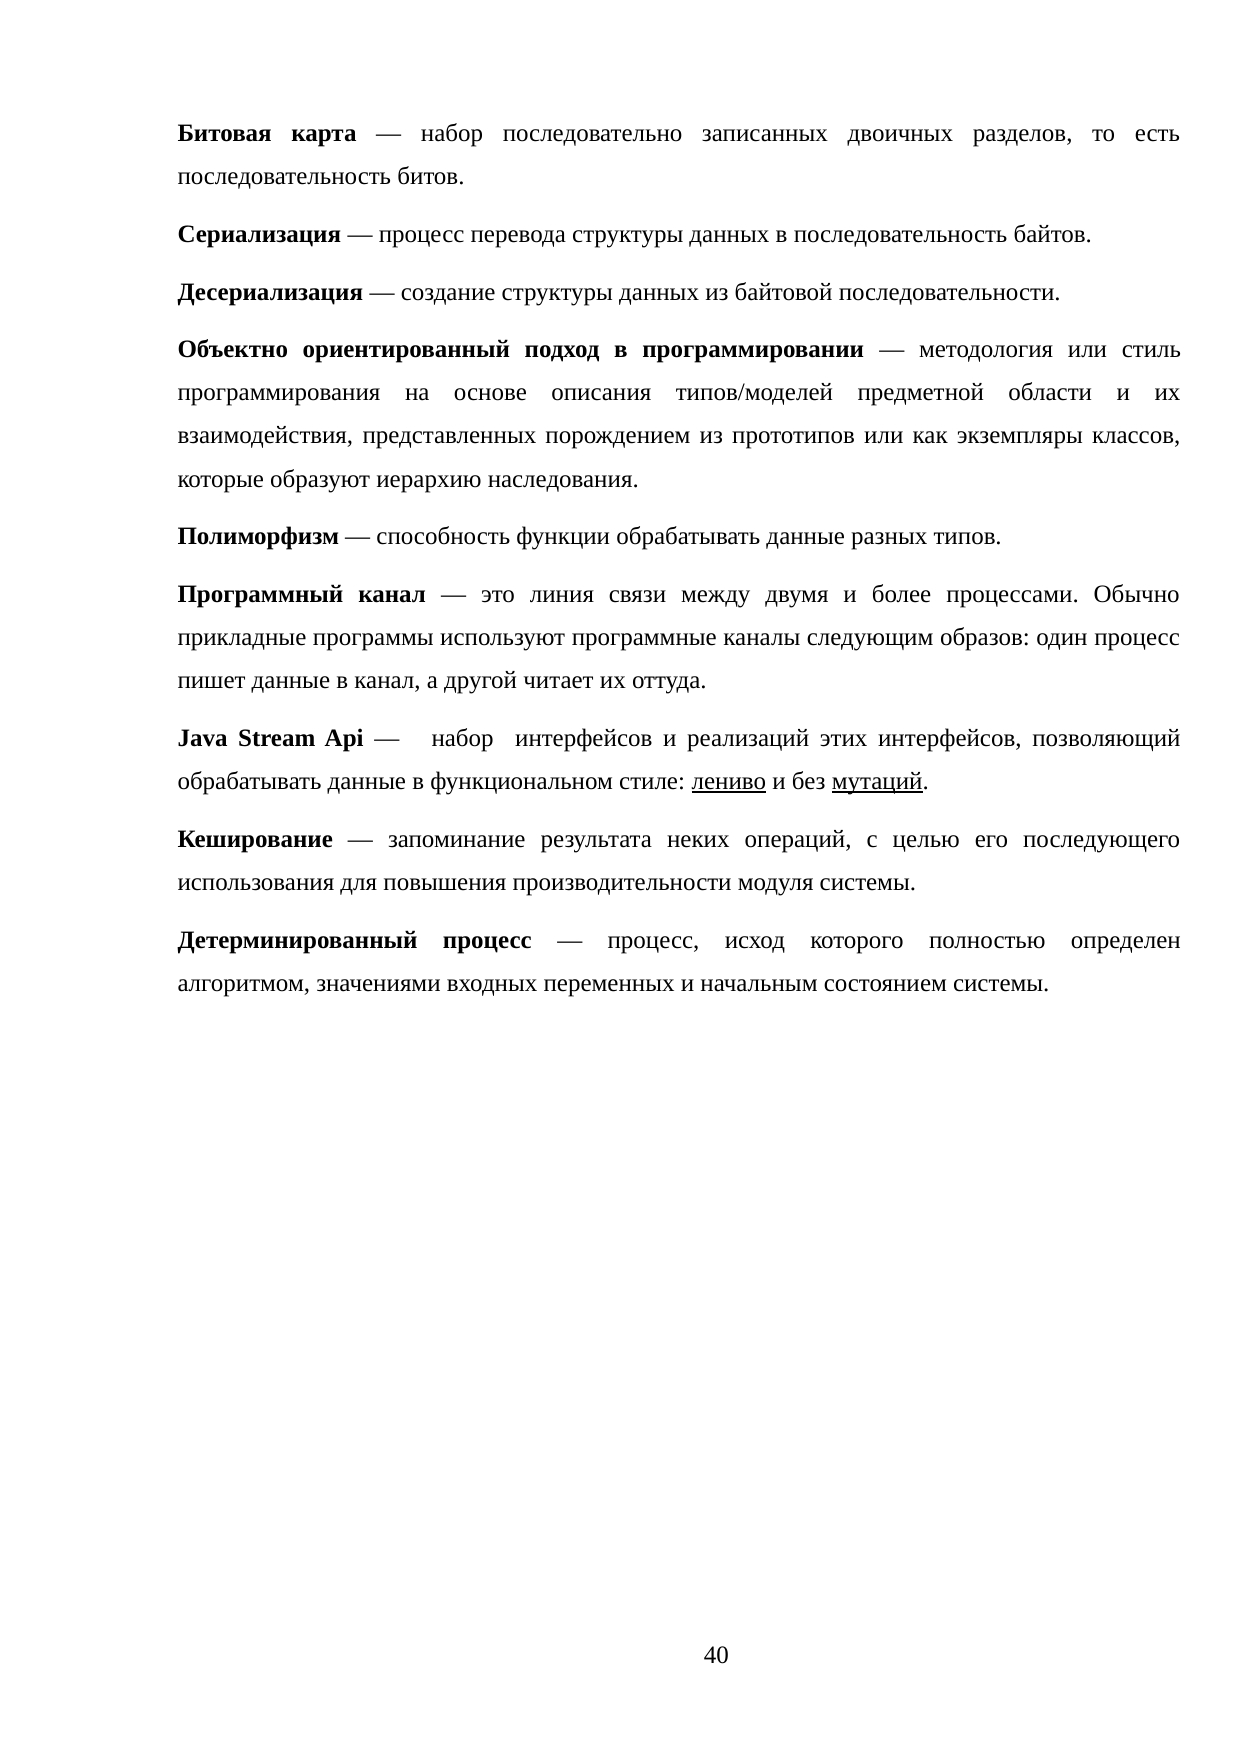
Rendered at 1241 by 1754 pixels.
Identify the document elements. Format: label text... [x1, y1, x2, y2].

text Полиморфизм — способность функции обрабатывать данные разных типов. [177, 521, 1181, 550]
text Объектно ориентированный подход в программировании — методология или стиль программирования на основе описания типов/моделей предметной области и их взаимодействия, представленных порождением из прототипов или как экземпляры классов, которые образуют иерархию наследования. [177, 334, 1181, 492]
text Кеширование — запоминание результата неких операций, с целью его последующего использования для повышения производительности модуля системы. [177, 824, 1181, 896]
text Сериализация — процесс перевода структуры данных в последовательность байтов. [177, 219, 1181, 248]
text Программный канал — это линия связи между двумя и более процессами. Обычно прикладные программы используют программные каналы следующим образов: один процесс пишет данные в канал, а другой читает их оттуда. [177, 579, 1181, 694]
text Детерминированный процесс — процесс, исход которого полностью определен алгоритмом, значениями входных переменных и начальным состоянием системы. [177, 925, 1181, 997]
text Java Stream Api — набор интерфейсов и реализаций этих интерфейсов, позволяющий обрабатывать данные в функциональном стиле: лениво и без мутаций. [177, 723, 1181, 795]
text Битовая карта — набор последовательно записанных двоичных разделов, то есть последовательность битов. [177, 118, 1181, 190]
text Десериализация — создание структуры данных из байтовой последовательности. [177, 277, 1181, 305]
